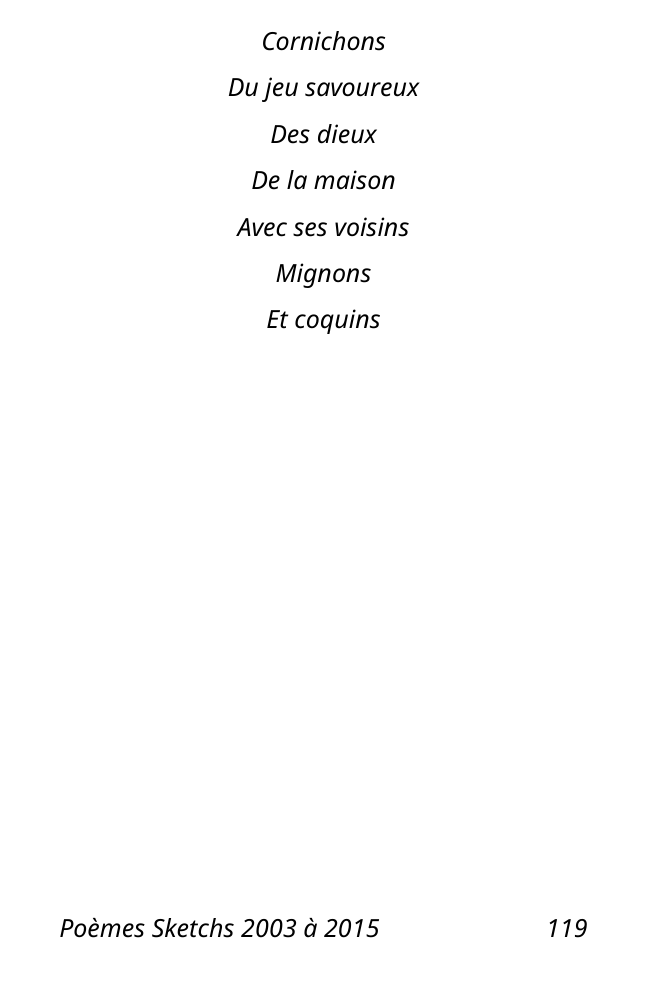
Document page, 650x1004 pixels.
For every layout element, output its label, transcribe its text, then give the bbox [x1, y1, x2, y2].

text Avec ses voisins [59, 209, 591, 243]
text Cornichons [59, 24, 591, 58]
text De la maison [59, 163, 591, 197]
text Mignons [59, 256, 591, 290]
text Du jeu savoureux [59, 70, 591, 104]
text Et coquins [59, 302, 591, 336]
text Des dieux [59, 117, 591, 151]
